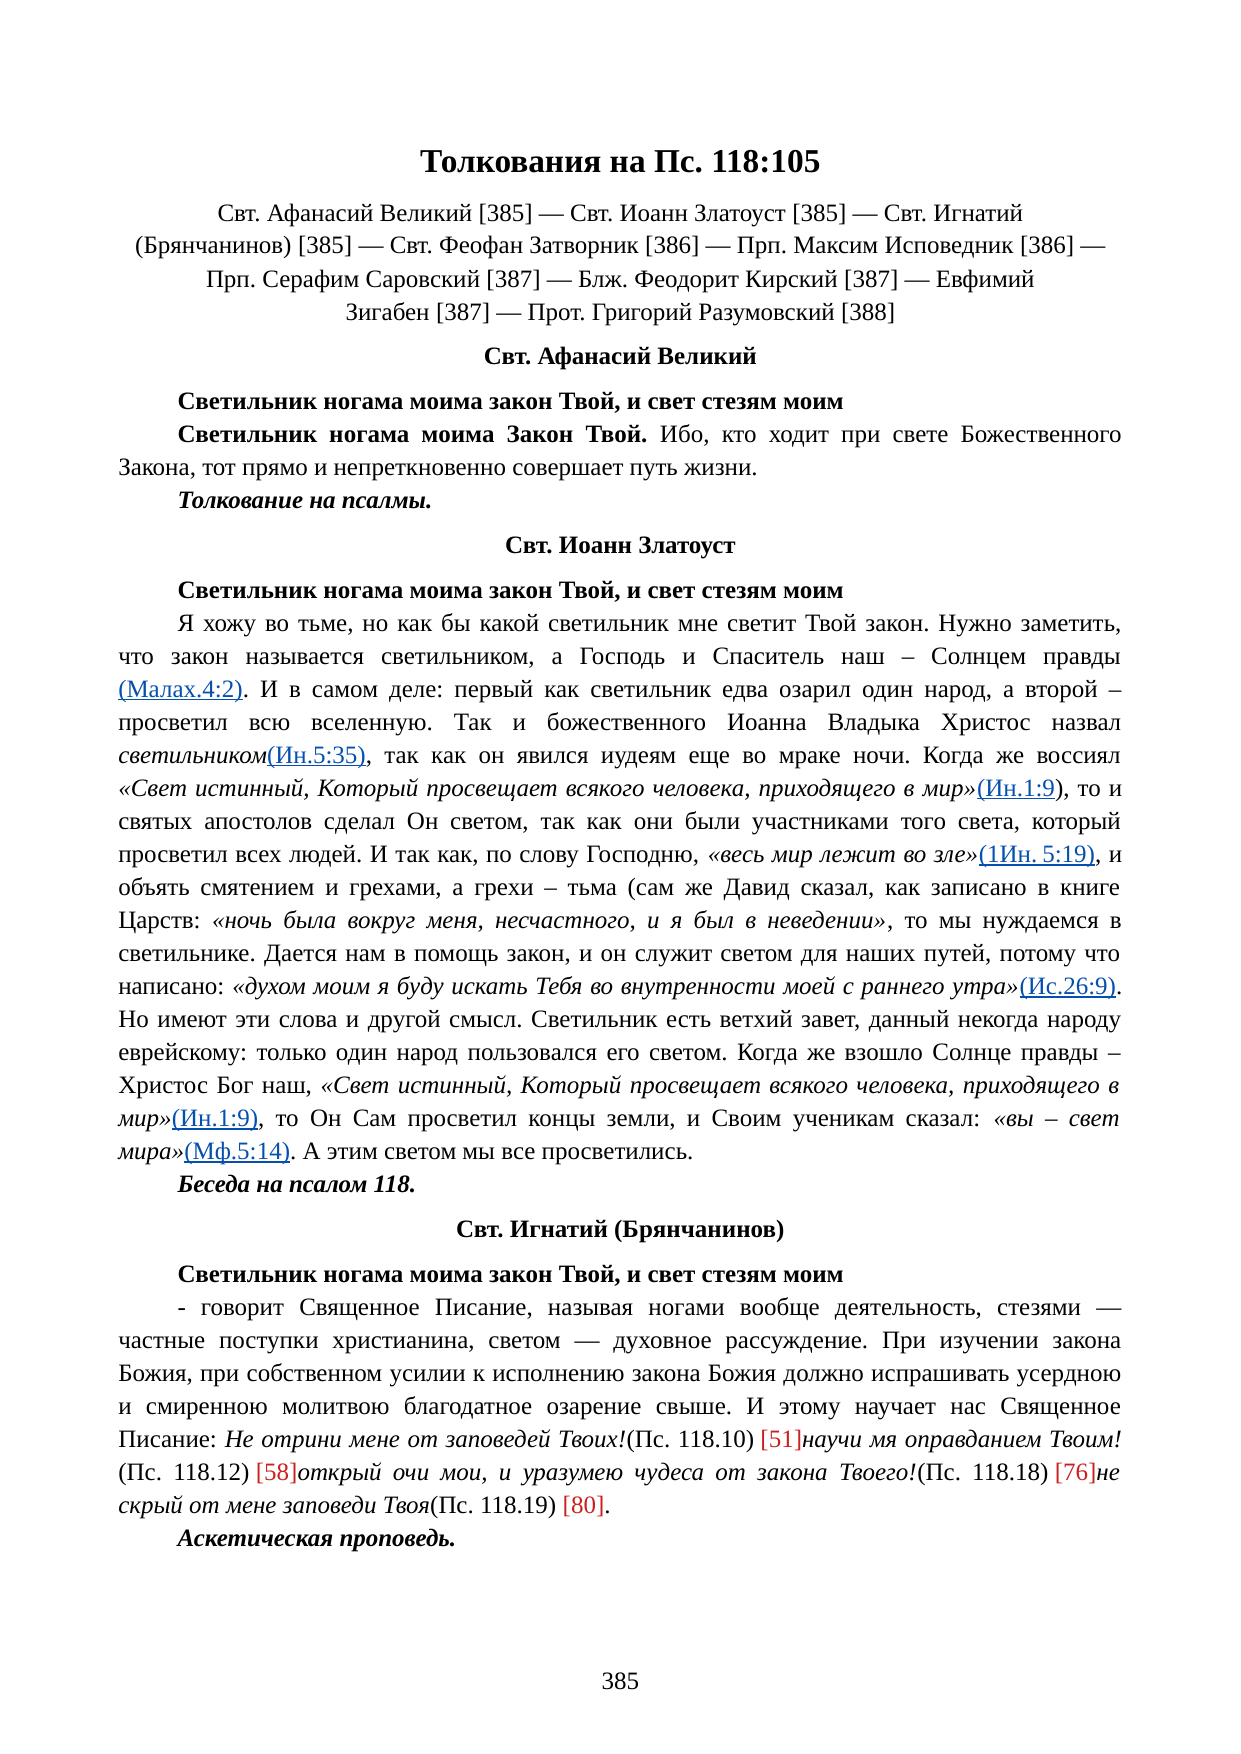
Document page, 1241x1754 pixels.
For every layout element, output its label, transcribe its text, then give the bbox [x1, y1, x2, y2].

text - говорит Священное Писание, называя ногами вообще деятельность, стезями — частные поступки христианина, светом — духовное рассуждение. При изучении закона Божия, при собственном усилии к исполнению закона Божия должно испрашивать усердною и смиренною молитвою благодатное озарение свыше. И этому научает нас Священное Писание: Не отрини мене от заповедей Твоих!(Пс. 118.10) [51]научи мя оправданием Твоим!(Пс. 118.12) [58]открый очи мои, и уразумею чудеса от закона Твоего!(Пс. 118.18) [76]не скрый от мене заповеди Твоя(Пс. 118.19) [80]. [118, 1292, 1122, 1519]
text Свт. Афанасий Великий [385] — Свт. Иоанн Златоуст [385] — Свт. Игнатий (Брянчанинов) [385] — Свт. Феофан Затворник [386] — Прп. Максим Исповедник [386] — Прп. Серафим Саровский [387] — Блж. Феодорит Кирский [387] — Евфимий Зигабен [387] — Прот. Григорий Разумовский [388] [118, 198, 1122, 325]
text Светильник ногама моима закон Твой, и свет стезям моим [118, 386, 1122, 415]
text Светильник ногама моима закон Твой, и свет стезям моим [118, 1259, 1122, 1288]
text Толкование на псалмы. [118, 485, 1122, 514]
text Светильник ногама моима Закон Твой. Ибо, кто ходит при свете Божественного Закона, тот прямо и непреткновенно совершает путь жизни. [118, 419, 1122, 481]
text Аскетическая проповедь. [118, 1523, 1122, 1552]
subtitle Свт. Игнатий (Брянчанинов) [118, 1214, 1122, 1243]
text Беседа на псалом 118. [118, 1169, 1122, 1198]
subtitle Толкования на Пс. 118:105 [118, 142, 1122, 180]
subtitle Свт. Афанасий Великий [118, 341, 1122, 370]
text Светильник ногама моима закон Твой, и свет стезям моим [118, 575, 1122, 604]
subtitle Свт. Иоанн Златоуст [118, 530, 1122, 559]
text Я хожу во тьме, но как бы какой светильник мне светит Твой закон. Нужно заметить, что закон называется светильником, а Господь и Спаситель наш – Солнцем правды (Малах.4:2). И в самом деле: первый как светильник едва озарил один народ, а второй – просветил всю вселенную. Так и божественного Иоанна Владыка Христос назвал светильником(Ин.5:35), так как он явился иудеям еще во мраке ночи. Когда же воссиял «Свет истинный, Который просвещает всякого человека, приходящего в мир»(Ин.1:9), то и святых апостолов сделал Он светом, так как они были участниками того света, который просветил всех людей. И так как, по слову Господню, «весь мир лежит во зле»(1Ин. 5:19), и объять смятением и грехами, а грехи – тьма (сам же Давид сказал, как записано в книге Царств: «ночь была вокруг меня, несчастного, и я был в неведении», то мы нуждаемся в светильнике. Дается нам в помощь закон, и он служит светом для наших путей, потому что написано: «духом моим я буду искать Тебя во внутренности моей с раннего утра»(Ис.26:9). Но имеют эти слова и другой смысл. Светильник есть ветхий завет, данный некогда народу еврейскому: только один народ пользовался его светом. Когда же взошло Солнце правды – Христос Бог наш, «Свет истинный, Который просвещает всякого человека, приходящего в мир»(Ин.1:9), то Он Сам просветил концы земли, и Своим ученикам сказал: «вы – свет мира»(Мф.5:14). А этим светом мы все просветились. [118, 608, 1122, 1165]
